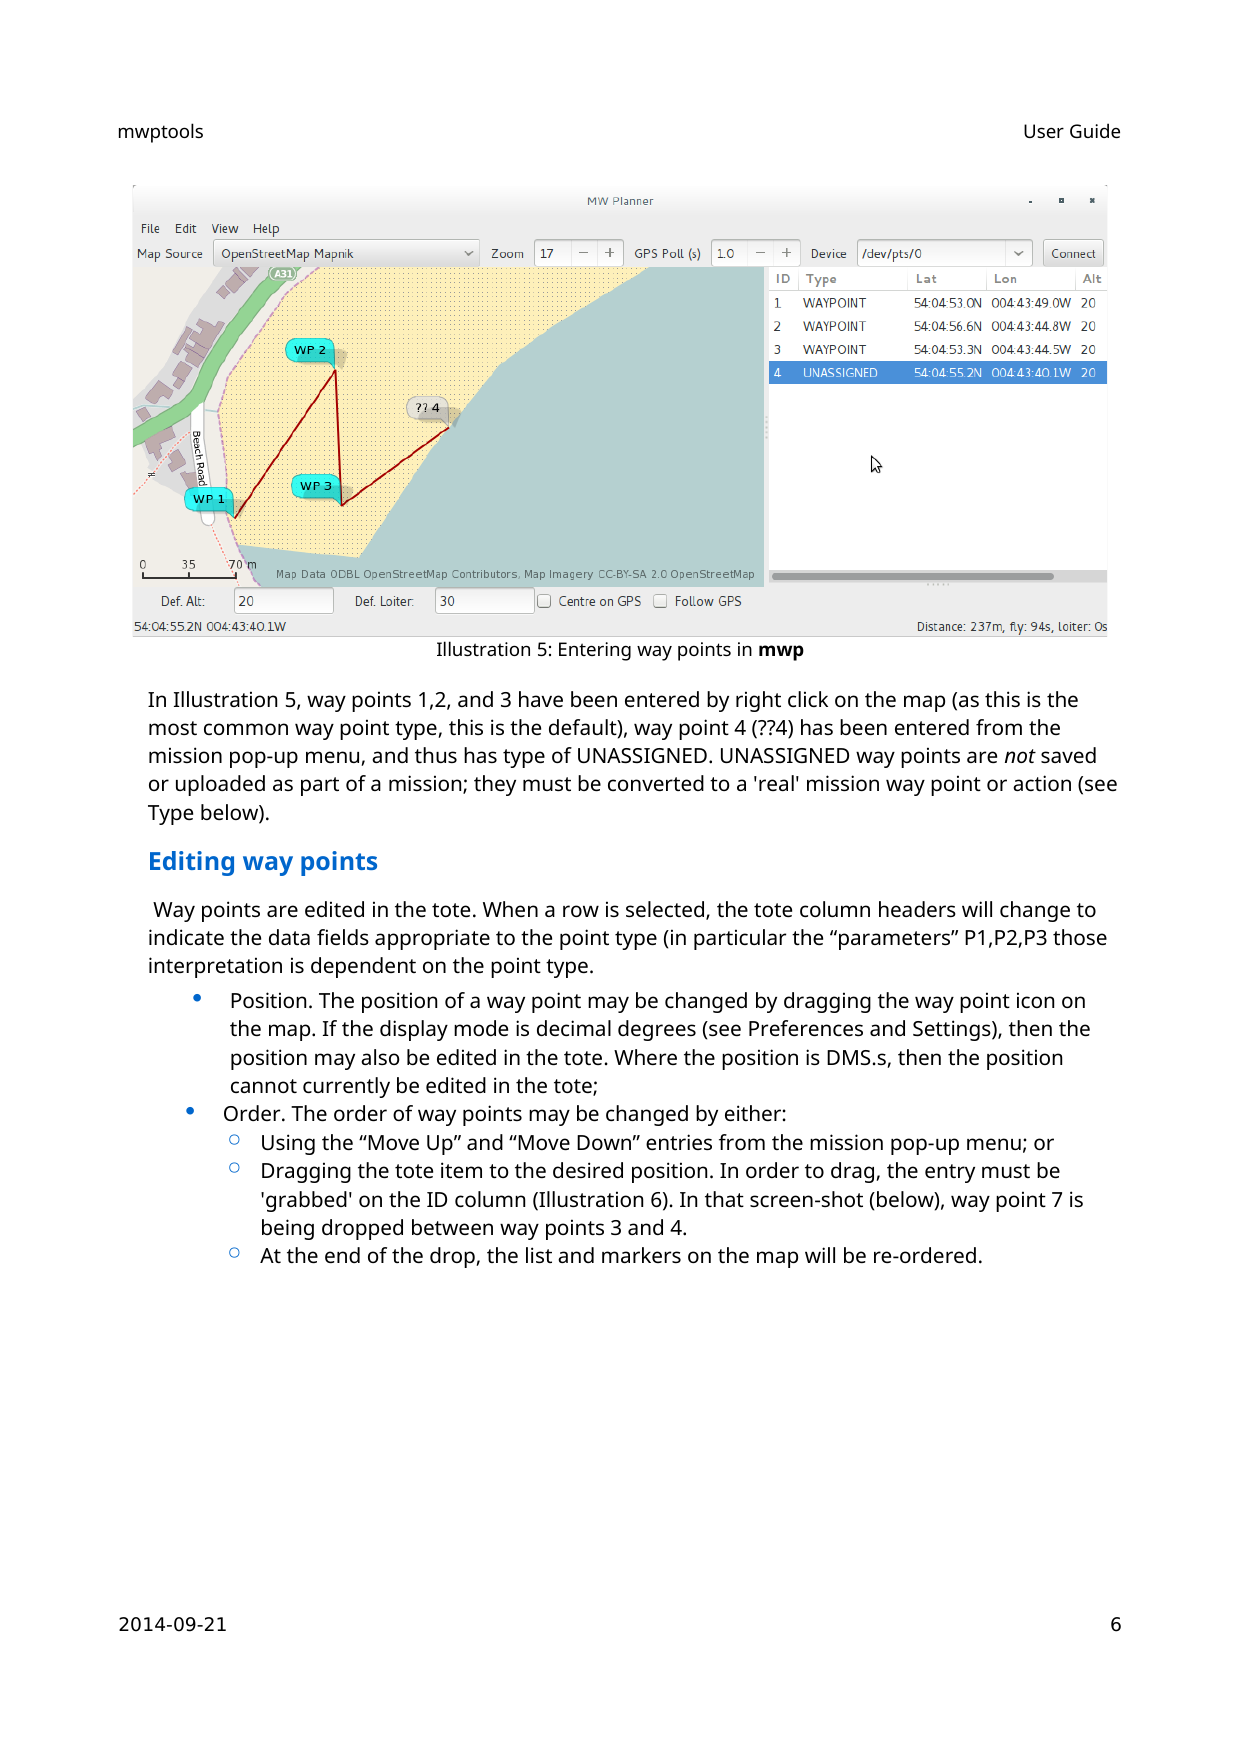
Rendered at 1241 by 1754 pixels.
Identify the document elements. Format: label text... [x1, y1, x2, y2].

text Illustration 5: Entering way points in mwp [133, 637, 1107, 662]
list At the end of the drop, the list and markers on the map will be re-ordered. [223, 1241, 1122, 1270]
list Order. The order of way points may be changed by either: [185, 1099, 1122, 1128]
list Dragging the tote item to the desired position. In order to drag, the entry must be 'grabbed' on the ID column (Illustration 6). In that screen-shot (below), way point 7 is being dropped between way points 3 and 4. [223, 1156, 1122, 1241]
text Way points are edited in the tote. When a row is selected, the tote column headers will change to indicate the data fields appropriate to the point type (in particular the “parameters” P1,P2,P3 those interpretation is dependent on the point type. [148, 895, 1122, 980]
subtitle Editing way points [148, 843, 1122, 877]
list Using the “Move Up” and “Move Down” entries from the mission pop-up menu; or [223, 1128, 1122, 1156]
picture [132, 185, 1108, 637]
list Position. The position of a way point may be changed by dragging the way point icon on the map. If the display mode is decimal degrees (see Preferences and Settings), then the position may also be edited in the tote. Where the position is DMS.s, then the position cannot currently be edited in the tote; [192, 986, 1122, 1099]
text In Illustration 5, way points 1,2, and 3 have been entered by right click on the map (as this is the most common way point type, this is the default), way point 4 (??4) has been entered from the mission pop-up menu, and thus has type of UNASSIGNED. UNASSIGNED way points are not saved or uploaded as part of a mission; they must be converted to a 'real' mission way point or action (see Type below). [148, 685, 1122, 826]
